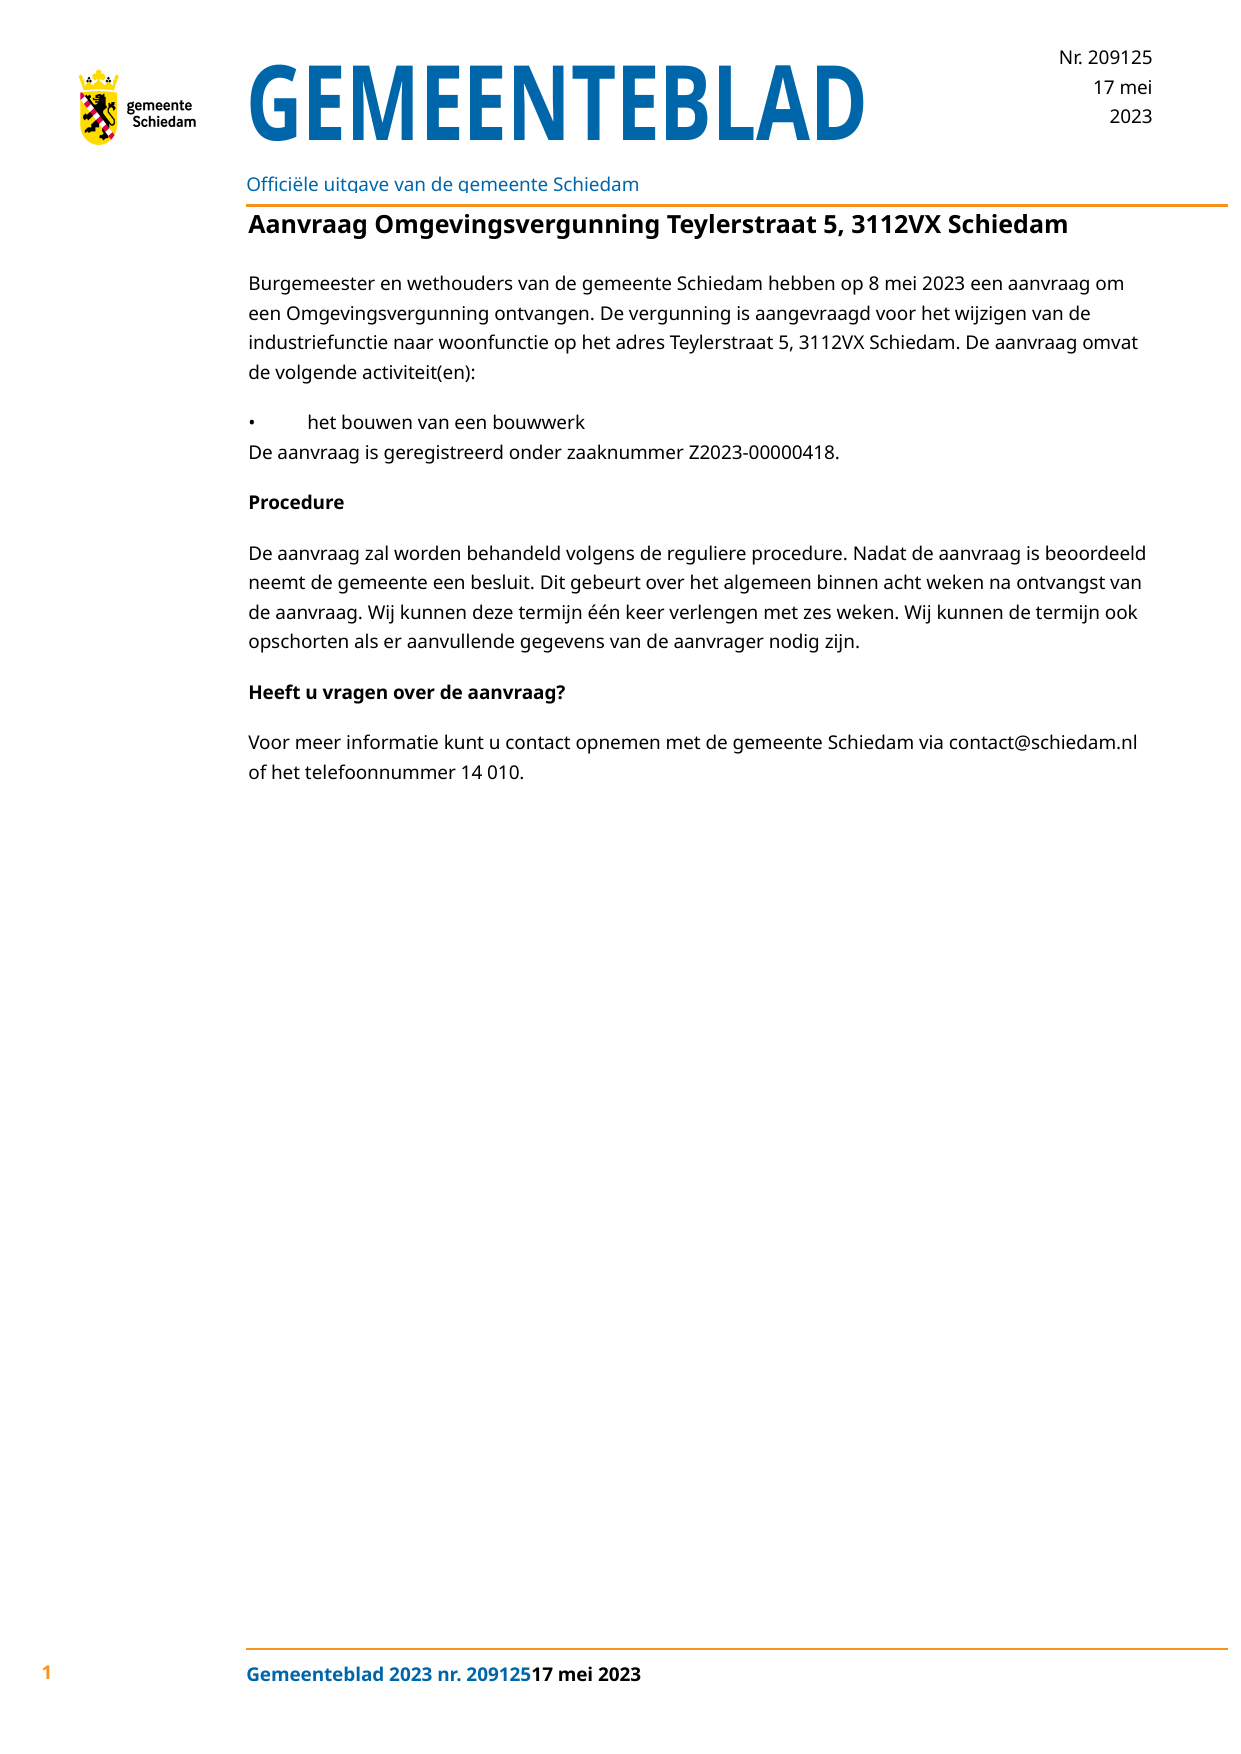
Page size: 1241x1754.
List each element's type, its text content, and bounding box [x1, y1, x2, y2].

picture [41, 47, 231, 172]
text Burgemeester en wethouders van de gemeente Schiedam hebben op 8 mei 2023 een aanvraag om een Omgevingsvergunning ontvangen. De vergunning is aangevraagd voor het wijzigen van de industriefunctie naar woonfunctie op het adres Teylerstraat 5, 3112VX Schiedam. De aanvraag omvat de volgende activiteit(en): [248, 270, 1152, 385]
text Aanvraag Omgevingsvergunning Teylerstraat 5, 3112VX Schiedam [248, 207, 1152, 241]
text Heeft u vragen over de aanvraag? [248, 679, 1152, 705]
text De aanvraag zal worden behandeld volgens de reguliere procedure. Nadat de aanvraag is beoordeeld neemt de gemeente een besluit. Dit gebeurt over het algemeen binnen acht weken na ontvangst van de aanvraag. Wij kunnen deze termijn één keer verlengen met zes weken. Wij kunnen de termijn ook opschorten als er aanvullende gegevens van de aanvrager nodig zijn. [248, 540, 1152, 654]
text Procedure [248, 489, 1152, 515]
text Voor meer informatie kunt u contact opnemen met de gemeente Schiedam via contact@schiedam.nl of het telefoonnummer 14 010. [248, 729, 1152, 785]
text De aanvraag is geregistreerd onder zaaknummer Z2023-00000418. [248, 439, 1152, 465]
list het bouwen van een bouwwerk [248, 409, 1152, 435]
